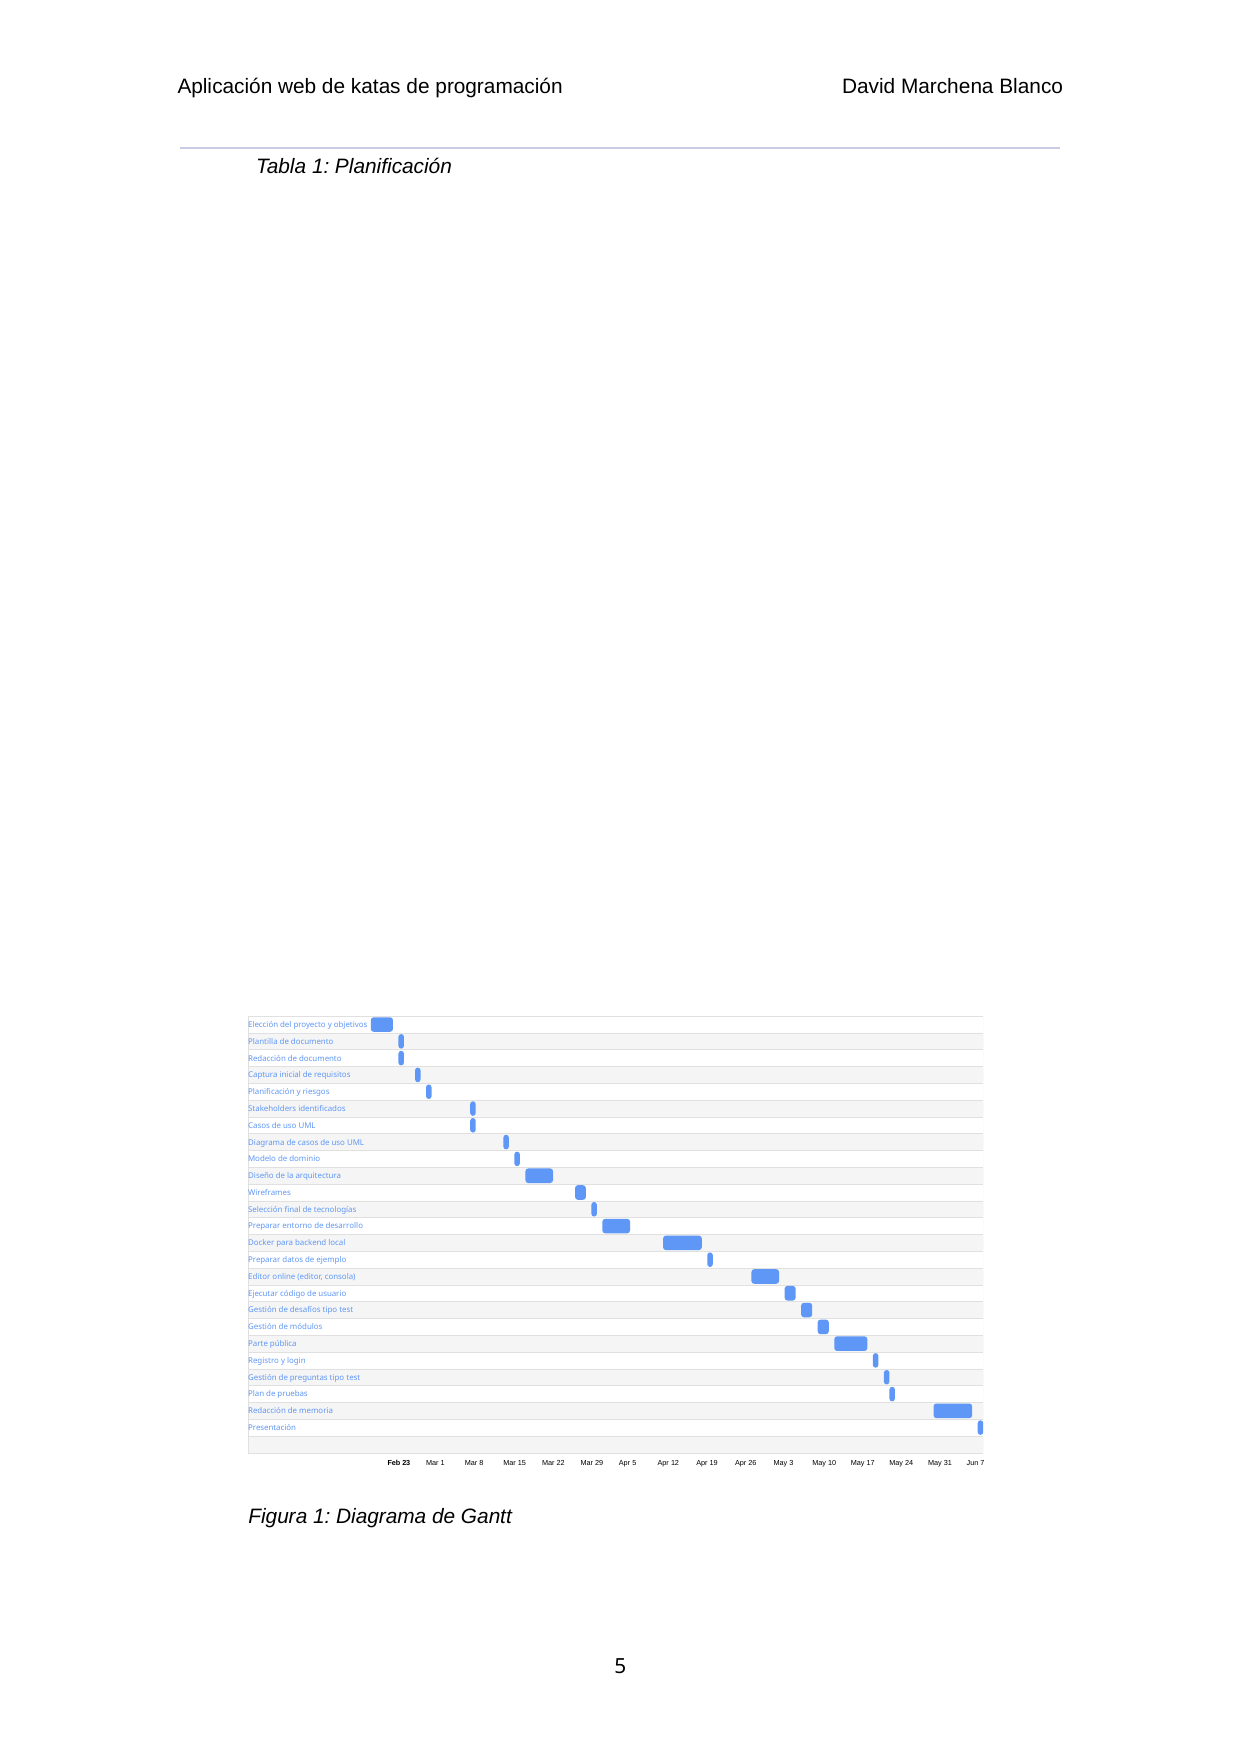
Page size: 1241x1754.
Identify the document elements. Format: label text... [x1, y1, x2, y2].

text Figura 1: Diagrama de Gantt [177, 1498, 1063, 1527]
text Tabla 1: Planificación [250, 148, 1061, 183]
